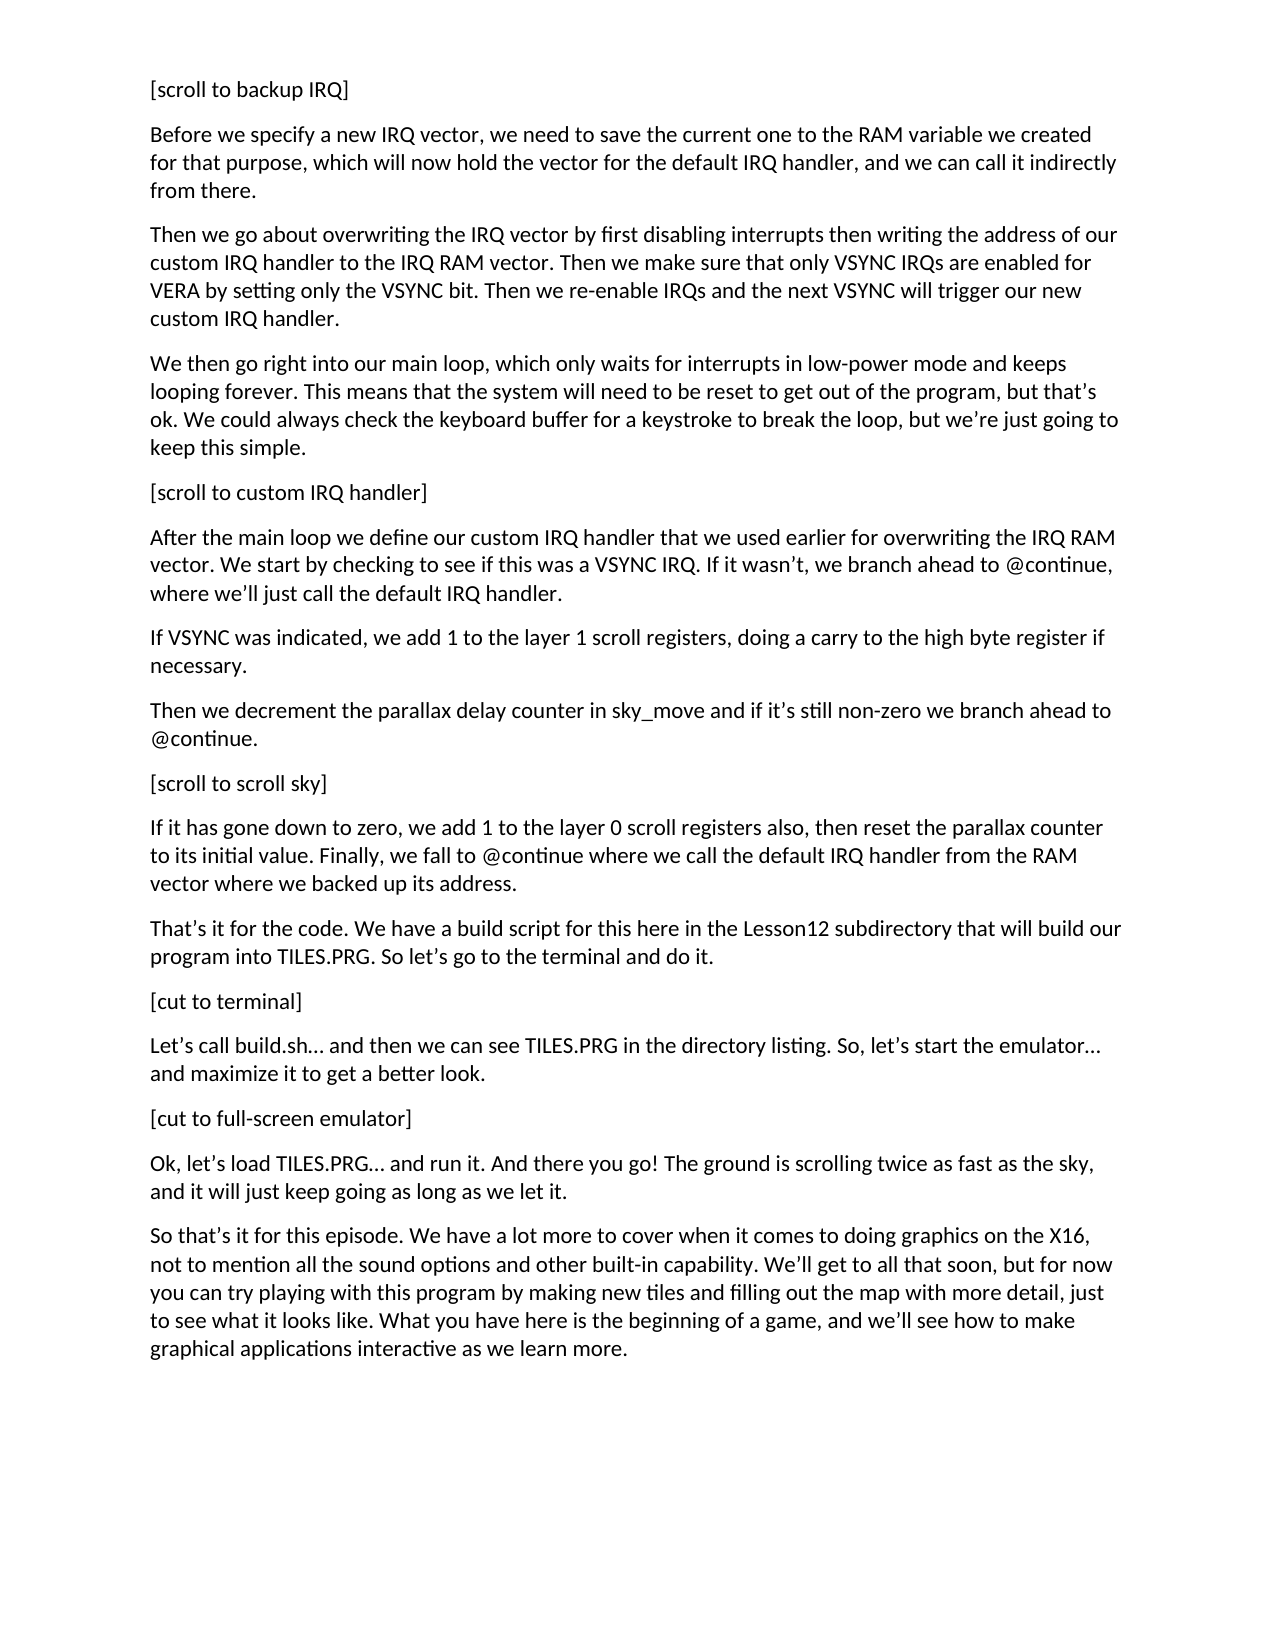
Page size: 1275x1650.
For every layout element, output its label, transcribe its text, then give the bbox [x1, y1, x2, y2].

text Before we specify a new IRQ vector, we need to save the current one to the RAM variable we created for that purpose, which will now hold the vector for the default IRQ handler, and we can call it indirectly from there. [150, 120, 1125, 204]
text [scroll to custom IRQ handler] [150, 478, 1125, 506]
text So that’s it for this episode. We have a lot more to cover when it comes to doing graphics on the X16, not to mention all the sound options and other built-in capability. We’ll get to all that soon, but for now you can try playing with this program by making new tiles and filling out the map with more detail, just to see what it looks like. What you have here is the beginning of a game, and we’ll see how to make graphical applications interactive as we learn more. [150, 1222, 1125, 1362]
text After the main loop we define our custom IRQ handler that we used earlier for overwriting the IRQ RAM vector. We start by checking to see if this was a VSYNC IRQ. If it wasn’t, we branch ahead to @continue, where we’ll just call the default IRQ handler. [150, 523, 1125, 607]
text Then we go about overwriting the IRQ vector by first disabling interrupts then writing the address of our custom IRQ handler to the IRQ RAM vector. Then we make sure that only VSYNC IRQs are enabled for VERA by setting only the VSYNC bit. Then we re-enable IRQs and the next VSYNC will trigger our new custom IRQ handler. [150, 220, 1125, 332]
text That’s it for the code. We have a build script for this here in the Lesson12 subdirectory that will build our program into TILES.PRG. So let’s go to the terminal and do it. [150, 914, 1125, 970]
text Let’s call build.sh… and then we can see TILES.PRG in the directory listing. So, let’s start the emulator… and maximize it to get a better look. [150, 1032, 1125, 1088]
text Ok, let’s load TILES.PRG… and run it. And there you go! The ground is scrolling twice as fast as the sky, and it will just keep going as long as we let it. [150, 1149, 1125, 1205]
text We then go right into our main loop, which only waits for interrupts in low-power mode and keeps looping forever. This means that the system will need to be reset to get out of the program, but that’s ok. We could always check the keyboard buffer for a keystroke to break the loop, but we’re just going to keep this simple. [150, 349, 1125, 461]
text Then we decrement the parallax delay counter in sky_move and if it’s still non-zero we branch ahead to @continue. [150, 696, 1125, 752]
text [cut to full-screen emulator] [150, 1104, 1125, 1132]
text If VSYNC was indicated, we add 1 to the layer 1 scroll registers, doing a carry to the high byte register if necessary. [150, 623, 1125, 679]
text [scroll to backup IRQ] [150, 75, 1125, 103]
text [cut to terminal] [150, 987, 1125, 1015]
text If it has gone down to zero, we add 1 to the layer 0 scroll registers also, then reset the parallax counter to its initial value. Finally, we fall to @continue where we call the default IRQ handler from the RAM vector where we backed up its address. [150, 813, 1125, 897]
text [scroll to scroll sky] [150, 769, 1125, 797]
